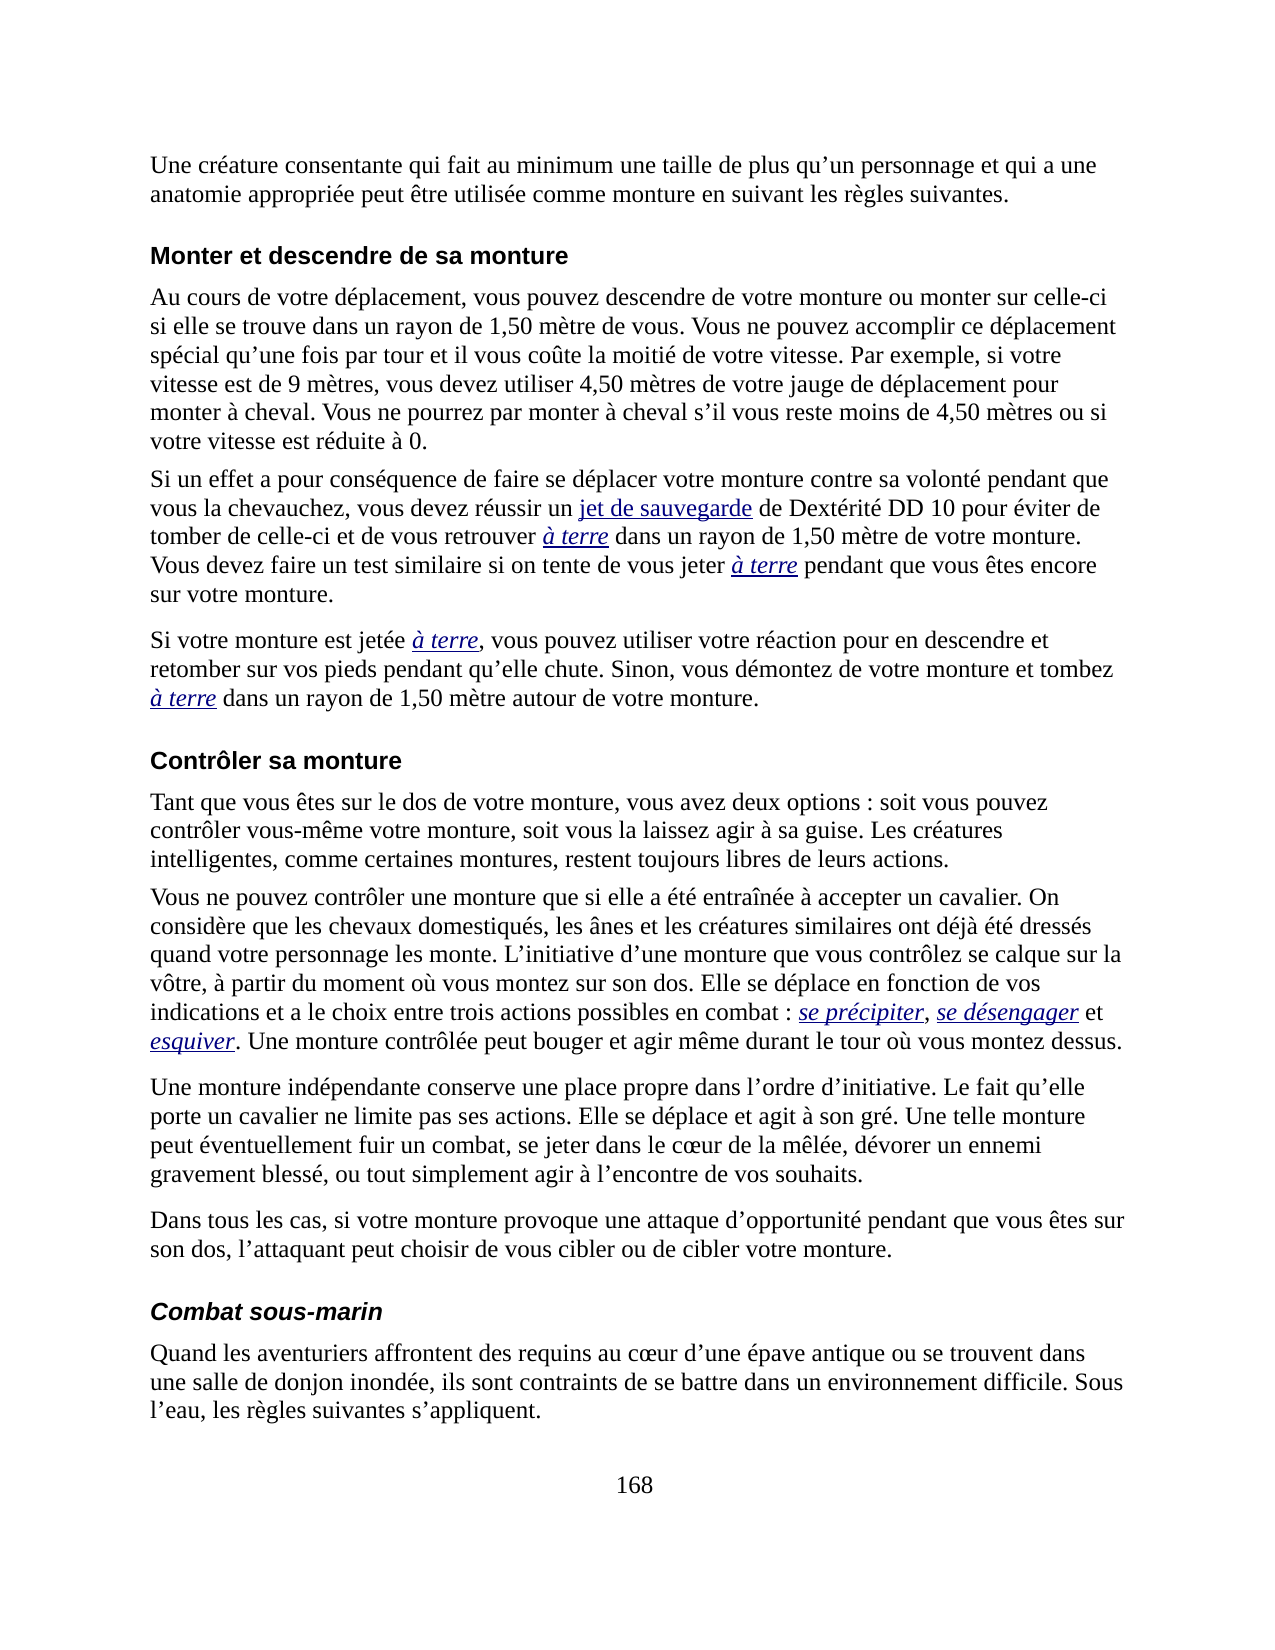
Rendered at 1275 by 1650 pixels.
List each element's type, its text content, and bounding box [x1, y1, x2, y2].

text Tant que vous êtes sur le dos de votre monture, vous avez deux options : soit vous pouvez contrôler vous-même votre monture, soit vous la laissez agir à sa guise. Les créatures intelligentes, comme certaines montures, restent toujours libres de leurs actions. [150, 787, 1125, 873]
text Dans tous les cas, si votre monture provoque une attaque d’opportunité pendant que vous êtes sur son dos, l’attaquant peut choisir de vous cibler ou de cibler votre monture. [150, 1205, 1125, 1263]
text Une monture indépendante conserve une place propre dans l’ordre d’initiative. Le fait qu’elle porte un cavalier ne limite pas ses actions. Elle se déplace et agit à son gré. Une telle monture peut éventuellement fuir un combat, se jeter dans le cœur de la mêlée, dévorer un ennemi gravement blessé, ou tout simplement agir à l’encontre de vos souhaits. [150, 1072, 1125, 1187]
subtitle Monter et descendre de sa monture [150, 241, 1125, 270]
text Quand les aventuriers affrontent des requins au cœur d’une épave antique ou se trouvent dans une salle de donjon inondée, ils sont contraints de se battre dans un environnement difficile. Sous l’eau, les règles suivantes s’appliquent. [150, 1338, 1125, 1424]
text Vous ne pouvez contrôler une monture que si elle a été entraînée à accepter un cavalier. On considère que les chevaux domestiqués, les ânes et les créatures similaires ont déjà été dressés quand votre personnage les monte. L’initiative d’une monture que vous contrôlez se calque sur la vôtre, à partir du moment où vous montez sur son dos. Elle se déplace en fonction de vos indications et a le choix entre trois actions possibles en combat : se précipiter, se désengager et esquiver. Une monture contrôlée peut bouger et agir même durant le tour où vous montez dessus. [150, 882, 1125, 1054]
subtitle Contrôler sa monture [150, 746, 1125, 774]
text Si votre monture est jetée à terre, vous pouvez utiliser votre réaction pour en descendre et retomber sur vos pieds pendant qu’elle chute. Sinon, vous démontez de votre monture et tombez à terre dans un rayon de 1,50 mètre autour de votre monture. [150, 626, 1125, 712]
text Au cours de votre déplacement, vous pouvez descendre de votre monture ou monter sur celle-ci si elle se trouve dans un rayon de 1,50 mètre de vous. Vous ne pouvez accomplir ce déplacement spécial qu’une fois par tour et il vous coûte la moitié de votre vitesse. Par exemple, si votre vitesse est de 9 mètres, vous devez utiliser 4,50 mètres de votre jauge de déplacement pour monter à cheval. Vous ne pourrez par monter à cheval s’il vous reste moins de 4,50 mètres ou si votre vitesse est réduite à 0. [150, 282, 1125, 455]
text Si un effet a pour conséquence de faire se déplacer votre monture contre sa volonté pendant que vous la chevauchez, vous devez réussir un jet de sauvegarde de Dextérité DD 10 pour éviter de tomber de celle-ci et de vous retrouver à terre dans un rayon de 1,50 mètre de votre monture. Vous devez faire un test similaire si on tente de vous jeter à terre pendant que vous êtes encore sur votre monture. [150, 464, 1125, 608]
text Une créature consentante qui fait au minimum une taille de plus qu’un personnage et qui a une anatomie appropriée peut être utilisée comme monture en suivant les règles suivantes. [150, 150, 1125, 207]
subtitle Combat sous-marin [150, 1297, 1125, 1325]
